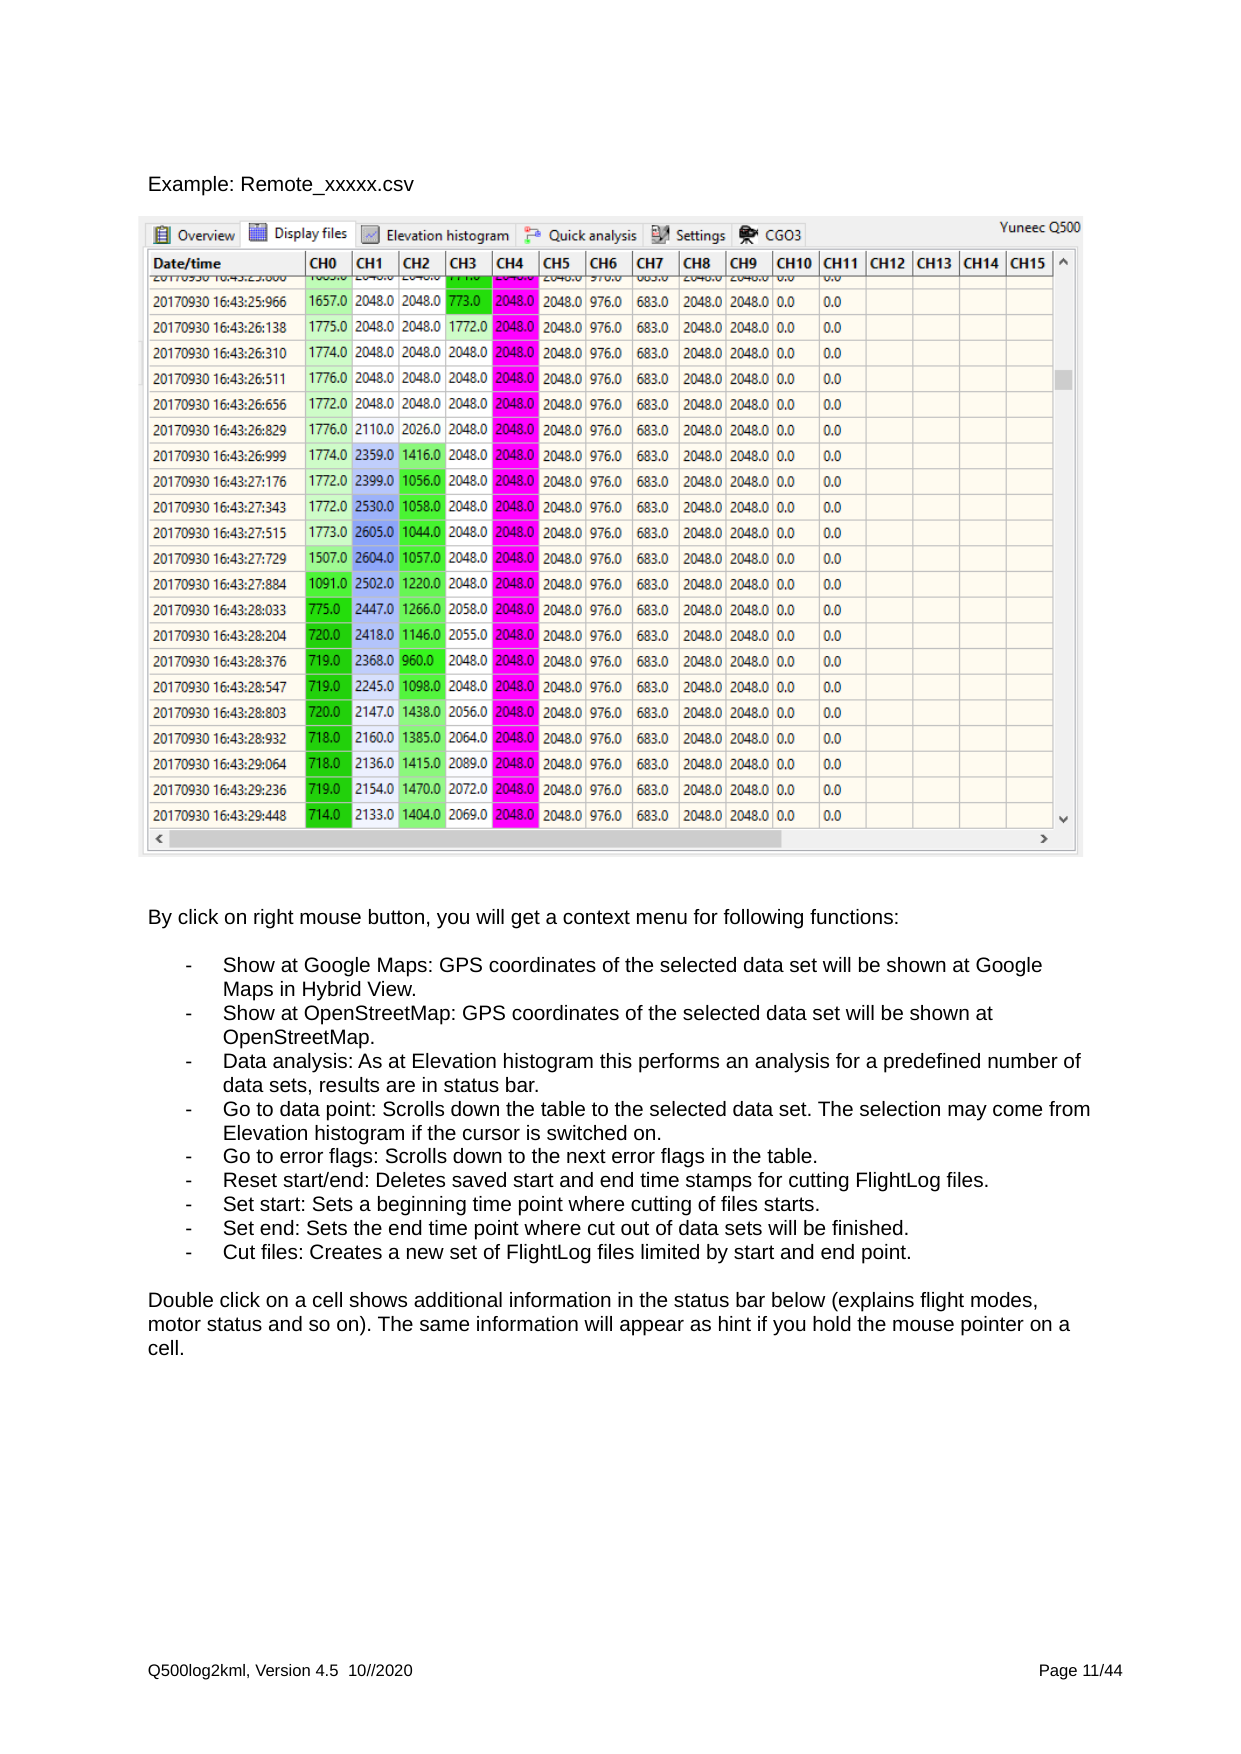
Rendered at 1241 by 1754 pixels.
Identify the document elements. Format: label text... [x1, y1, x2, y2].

list Set end: Sets the end time point where cut out of data sets will be finished. [185, 1216, 1093, 1240]
text Double click on a cell shows additional information in the status bar below (explains flight modes, motor status and so on). The same information will appear as hint if you hold the mouse pointer on a cell. [148, 1288, 1093, 1360]
list Show at Google Maps: GPS coordinates of the selected data set will be shown at Google Maps in Hybrid View. [185, 953, 1093, 1001]
list Reset start/end: Deletes saved start and end time stamps for cutting FlightLog files. [185, 1168, 1093, 1192]
text By click on right mouse button, you will get a context menu for following functions: [148, 905, 1093, 929]
list Set start: Sets a beginning time point where cutting of files starts. [185, 1192, 1093, 1216]
list Cut files: Creates a new set of FlightLog files limited by start and end point. [185, 1240, 1093, 1264]
list Show at OpenStreetMap: GPS coordinates of the selected data set will be shown at OpenStreetMap. [185, 1001, 1093, 1048]
list Go to data point: Scrolls down the table to the selected data set. The selection may come from Elevation histogram if the cursor is switched on. [185, 1096, 1093, 1144]
text Example: Remote_xxxxx.csv [148, 172, 1093, 196]
list Data analysis: As at Elevation histogram this performs an analysis for a predefined number of data sets, results are in status bar. [185, 1048, 1093, 1096]
picture [138, 216, 1084, 857]
list Go to error flags: Scrolls down to the next error flags in the table. [185, 1144, 1093, 1168]
